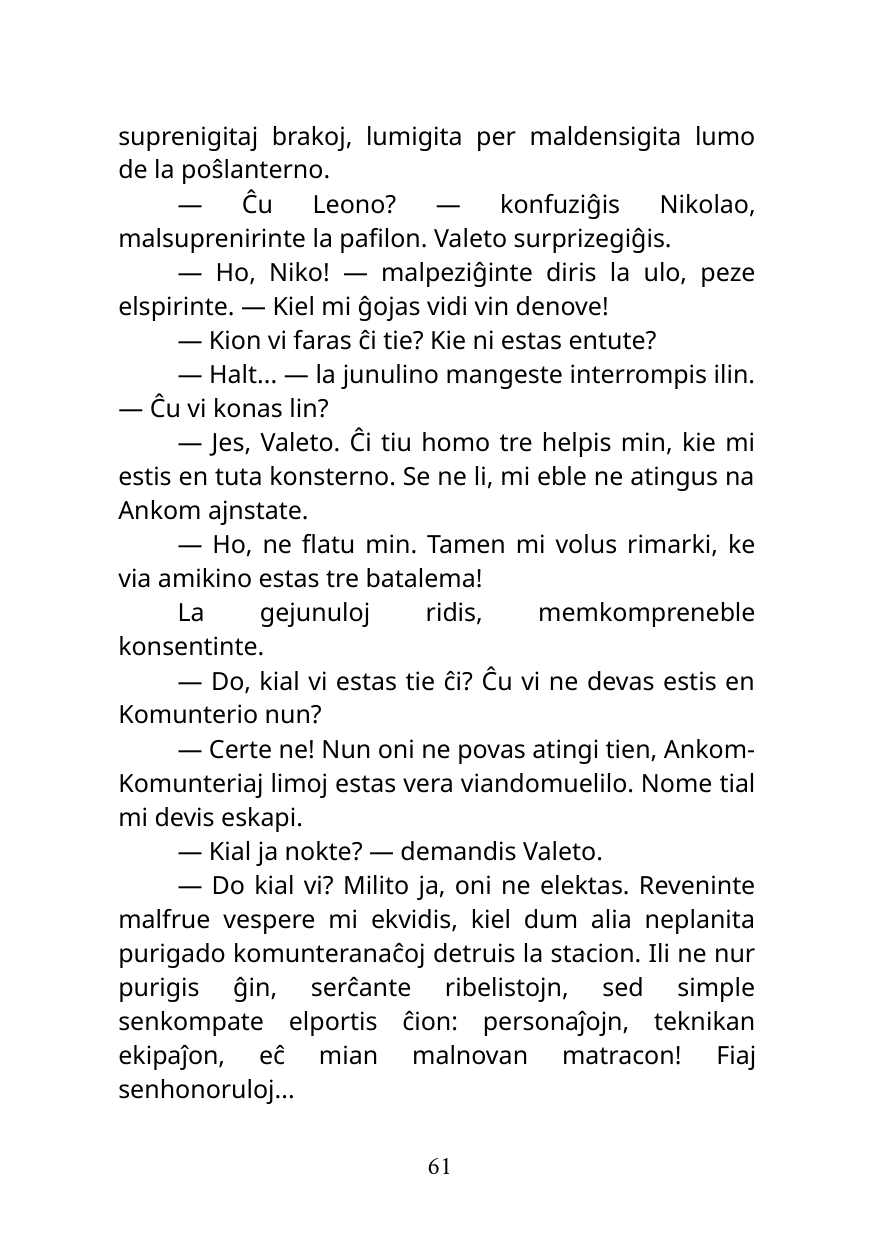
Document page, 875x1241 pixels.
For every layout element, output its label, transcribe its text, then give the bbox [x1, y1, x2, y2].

text suprenigitaj brakoj, lumigita per maldensigita lumo de la poŝlanterno. [118, 118, 756, 186]
text — Do, kial vi estas tie ĉi? Ĉu vi ne devas estis en Komunterio nun? [118, 663, 756, 731]
text — Certe ne! Nun oni ne povas atingi tien, Ankom-Komunteriaj limoj estas vera viandomuelilo. Nome tial mi devis eskapi. [118, 731, 756, 833]
text La gejunuloj ridis, memkompreneble konsentinte. [118, 595, 756, 663]
text — Jes, Valeto. Ĉi tiu homo tre helpis min, kie mi estis en tuta konsterno. Se ne li, mi eble ne atingus na Ankom ajnstate. [118, 425, 756, 527]
text — Ho, Niko! — malpeziĝinte diris la ulo, peze elspirinte. — Kiel mi ĝojas vidi vin denove! [118, 254, 756, 322]
text — Halt... — la junulino mangeste interrompis ilin. — Ĉu vi konas lin? [118, 357, 756, 425]
text — Kion vi faras ĉi tie? Kie ni estas entute? [118, 322, 756, 357]
text — Kial ja nokte? — demandis Valeto. [118, 833, 756, 867]
text — Ho, ne flatu min. Tamen mi volus rimarki, ke via amikino estas tre batalema! [118, 527, 756, 595]
text — Ĉu Leono? — konfuziĝis Nikolao, malsuprenirinte la pafilon. Valeto surprizegiĝis. [118, 186, 756, 254]
text — Do kial vi? Milito ja, oni ne elektas. Reveninte malfrue vespere mi ekvidis, kiel dum alia neplanita purigado komunteranaĉoj detruis la stacion. Ili ne nur purigis ĝin, serĉante ribelistojn, sed simple senkompate elportis ĉion: personaĵojn, teknikan ekipaĵon, eĉ mian malnovan matracon! Fiaj senhonoruloj... [118, 867, 756, 1106]
